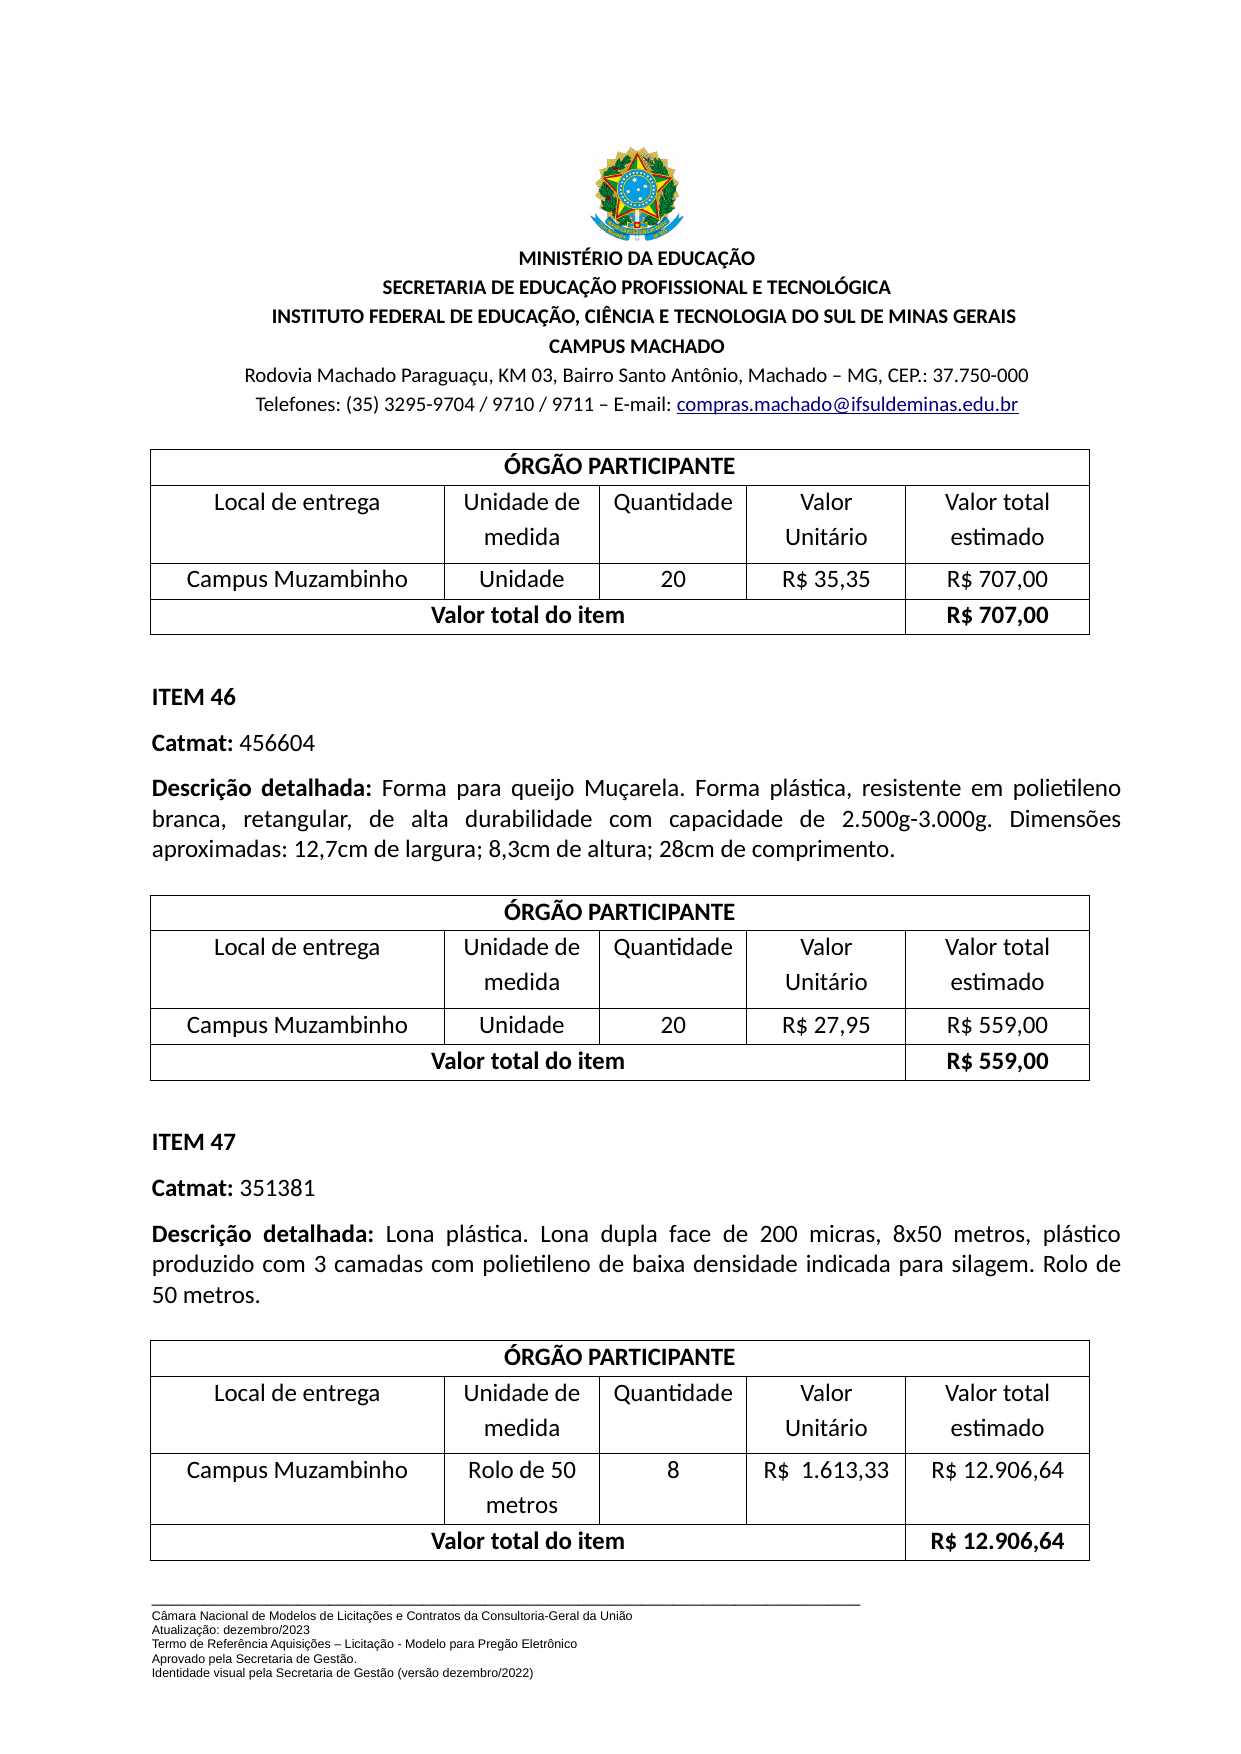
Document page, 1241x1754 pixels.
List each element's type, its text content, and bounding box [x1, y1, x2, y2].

picture [652, 219, 684, 241]
text Descrição detalhada: Lona plástica. Lona dupla face de 200 micras, 8x50 metros, plástico produzido com 3 camadas com polietileno de baixa densidade indicada para silagem. Rolo de 50 metros. [152, 1218, 1122, 1309]
table_cell Unidade de medida [445, 931, 599, 1008]
table_cell Local de entrega [151, 1377, 444, 1453]
table_cell Valor total estimado [906, 931, 1089, 1008]
table_cell R$ 12.906,64 [906, 1454, 1089, 1524]
table_cell Local de entrega [151, 931, 444, 1008]
text ITEM 46 [152, 681, 1122, 712]
table_cell Unidade [445, 1009, 599, 1044]
table_cell Unidade de medida [445, 486, 599, 563]
table_header ÓRGÃO PARTICIPANTE [151, 896, 1089, 930]
table_cell Valor Unitário [747, 486, 905, 563]
table_header ÓRGÃO PARTICIPANTE [151, 450, 1089, 485]
text ITEM 47 [152, 1126, 1122, 1157]
table_cell Quantidade [600, 931, 746, 1008]
table_cell Unidade [445, 564, 599, 598]
picture [590, 147, 684, 241]
text Catmat: 456604 [152, 727, 1122, 757]
table_cell Valor total estimado [906, 486, 1089, 563]
table_cell R$ 707,00 [906, 564, 1089, 598]
table_cell 8 [600, 1454, 746, 1524]
table_cell R$ 12.906,64 [906, 1525, 1089, 1560]
table_cell R$ 559,00 [906, 1045, 1089, 1079]
table_cell Rolo de 50 metros [445, 1454, 599, 1524]
table_cell 20 [600, 564, 746, 598]
table_cell Valor Unitário [747, 1377, 905, 1453]
table_cell R$ 35,35 [747, 564, 905, 598]
table_cell Valor total do item [151, 600, 905, 634]
picture [656, 223, 665, 228]
table_cell R$ 559,00 [906, 1009, 1089, 1044]
text Catmat: 351381 [152, 1172, 1122, 1203]
text Descrição detalhada: Forma para queijo Muçarela. Forma plástica, resistente em polietileno branca, retangular, de alta durabilidade com capacidade de 2.500g-3.000g. Dimensões aproximadas: 12,7cm de largura; 8,3cm de altura; 28cm de comprimento. [152, 772, 1122, 864]
table_cell Campus Muzambinho [151, 1009, 444, 1044]
table_cell Valor total do item [151, 1525, 905, 1560]
table_header ÓRGÃO PARTICIPANTE [151, 1341, 1089, 1376]
table_cell 20 [600, 1009, 746, 1044]
table_cell Valor total do item [151, 1045, 905, 1079]
table_cell Unidade de medida [445, 1377, 599, 1453]
table_cell Local de entrega [151, 486, 444, 563]
table_cell Valor Unitário [747, 931, 905, 1008]
table_cell Quantidade [600, 1377, 746, 1453]
picture [630, 236, 645, 241]
table_cell Valor total estimado [906, 1377, 1089, 1453]
table_cell R$ 707,00 [906, 600, 1089, 634]
table_cell R$ 27,95 [747, 1009, 905, 1044]
table_cell R$ 1.613,33 [747, 1454, 905, 1524]
table_cell Campus Muzambinho [151, 564, 444, 598]
table_cell Campus Muzambinho [151, 1454, 444, 1524]
table_cell Quantidade [600, 486, 746, 563]
